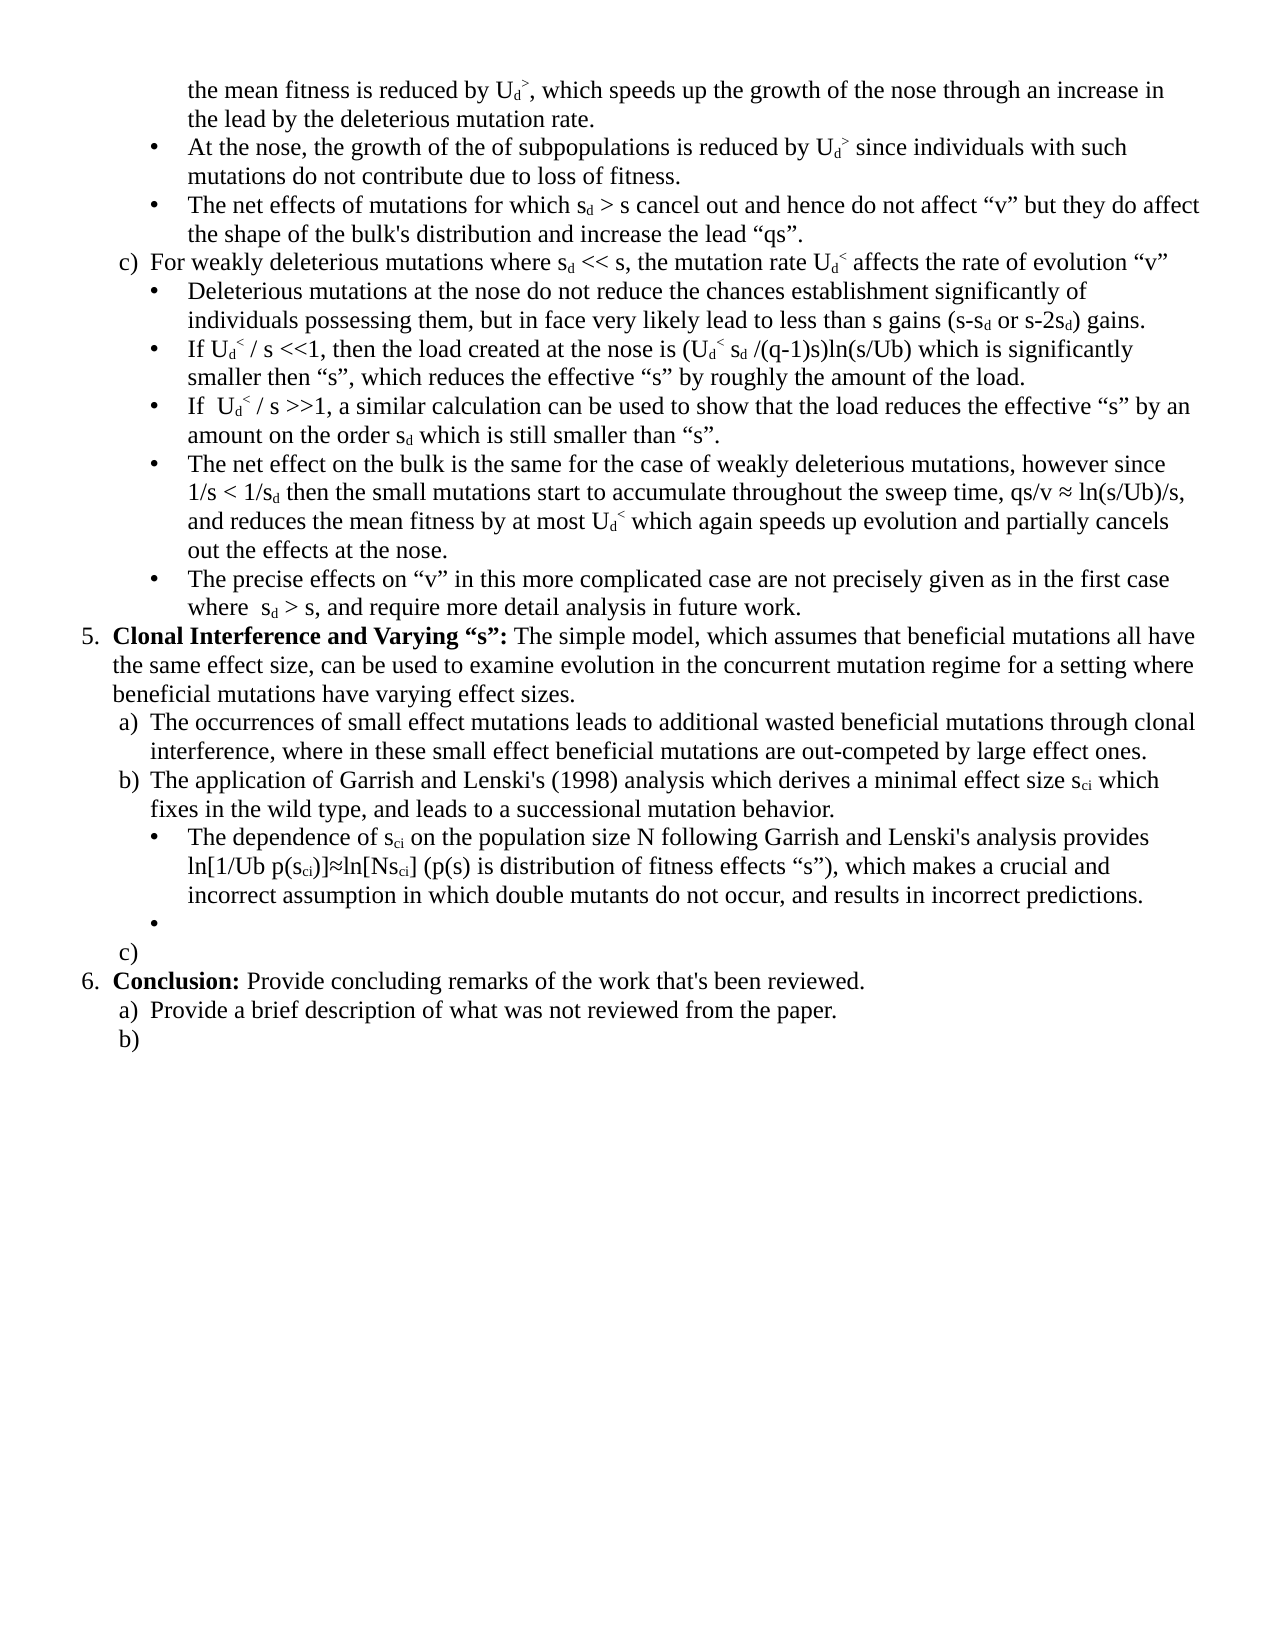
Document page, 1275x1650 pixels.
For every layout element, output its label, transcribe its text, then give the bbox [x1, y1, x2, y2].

list The net effects of mutations for which sd > s cancel out and hence do not affect “v” but they do affect the shape of the bulk's distribution and increase the lead “qs”. [150, 190, 1200, 247]
list For weakly deleterious mutations where sd << s, the mutation rate Ud< affects the rate of evolution “v” [112, 247, 1200, 276]
list Provide a brief description of what was not reviewed from the paper. [112, 995, 1200, 1024]
list The application of Garrish and Lenski's (1998) analysis which derives a minimal effect size sci which fixes in the wild type, and leads to a successional mutation behavior. [112, 765, 1200, 822]
list the mean fitness is reduced by Ud>, which speeds up the growth of the nose through an increase in the lead by the deleterious mutation rate. [150, 75, 1200, 132]
list If Ud< / s >>1, a similar calculation can be used to show that the load reduces the effective “s” by an amount on the order sd which is still smaller than “s”. [150, 391, 1200, 449]
list The precise effects on “v” in this more complicated case are not precisely given as in the first case where sd > s, and require more detail analysis in future work. [150, 564, 1200, 621]
list The dependence of sci on the population size N following Garrish and Lenski's analysis provides ln[1/Ub p(sci)]≈ln[Nsci] (p(s) is distribution of fitness effects “s”), which makes a crucial and incorrect assumption in which double mutants do not occur, and results in incorrect predictions. [150, 822, 1200, 909]
list Conclusion: Provide concluding remarks of the work that's been reviewed. [75, 966, 1200, 995]
list The net effect on the bulk is the same for the case of weakly deleterious mutations, however since 1/s < 1/sd then the small mutations start to accumulate throughout the sweep time, qs/v ≈ ln(s/Ub)/s, and reduces the mean fitness by at most Ud< which again speeds up evolution and partially cancels out the effects at the nose. [150, 449, 1200, 564]
list If Ud< / s <<1, then the load created at the nose is (Ud< sd /(q-1)s)ln(s/Ub) which is significantly smaller then “s”, which reduces the effective “s” by roughly the amount of the load. [150, 334, 1200, 391]
list Clonal Interference and Varying “s”: The simple model, which assumes that beneficial mutations all have the same effect size, can be used to examine evolution in the concurrent mutation regime for a setting where beneficial mutations have varying effect sizes. [75, 621, 1200, 707]
list Deleterious mutations at the nose do not reduce the chances establishment significantly of individuals possessing them, but in face very likely lead to less than s gains (s-sd or s-2sd) gains. [150, 276, 1200, 334]
list At the nose, the growth of the of subpopulations is reduced by Ud> since individuals with such mutations do not contribute due to loss of fitness. [150, 132, 1200, 190]
list The occurrences of small effect mutations leads to additional wasted beneficial mutations through clonal interference, where in these small effect beneficial mutations are out-competed by large effect ones. [112, 707, 1200, 765]
